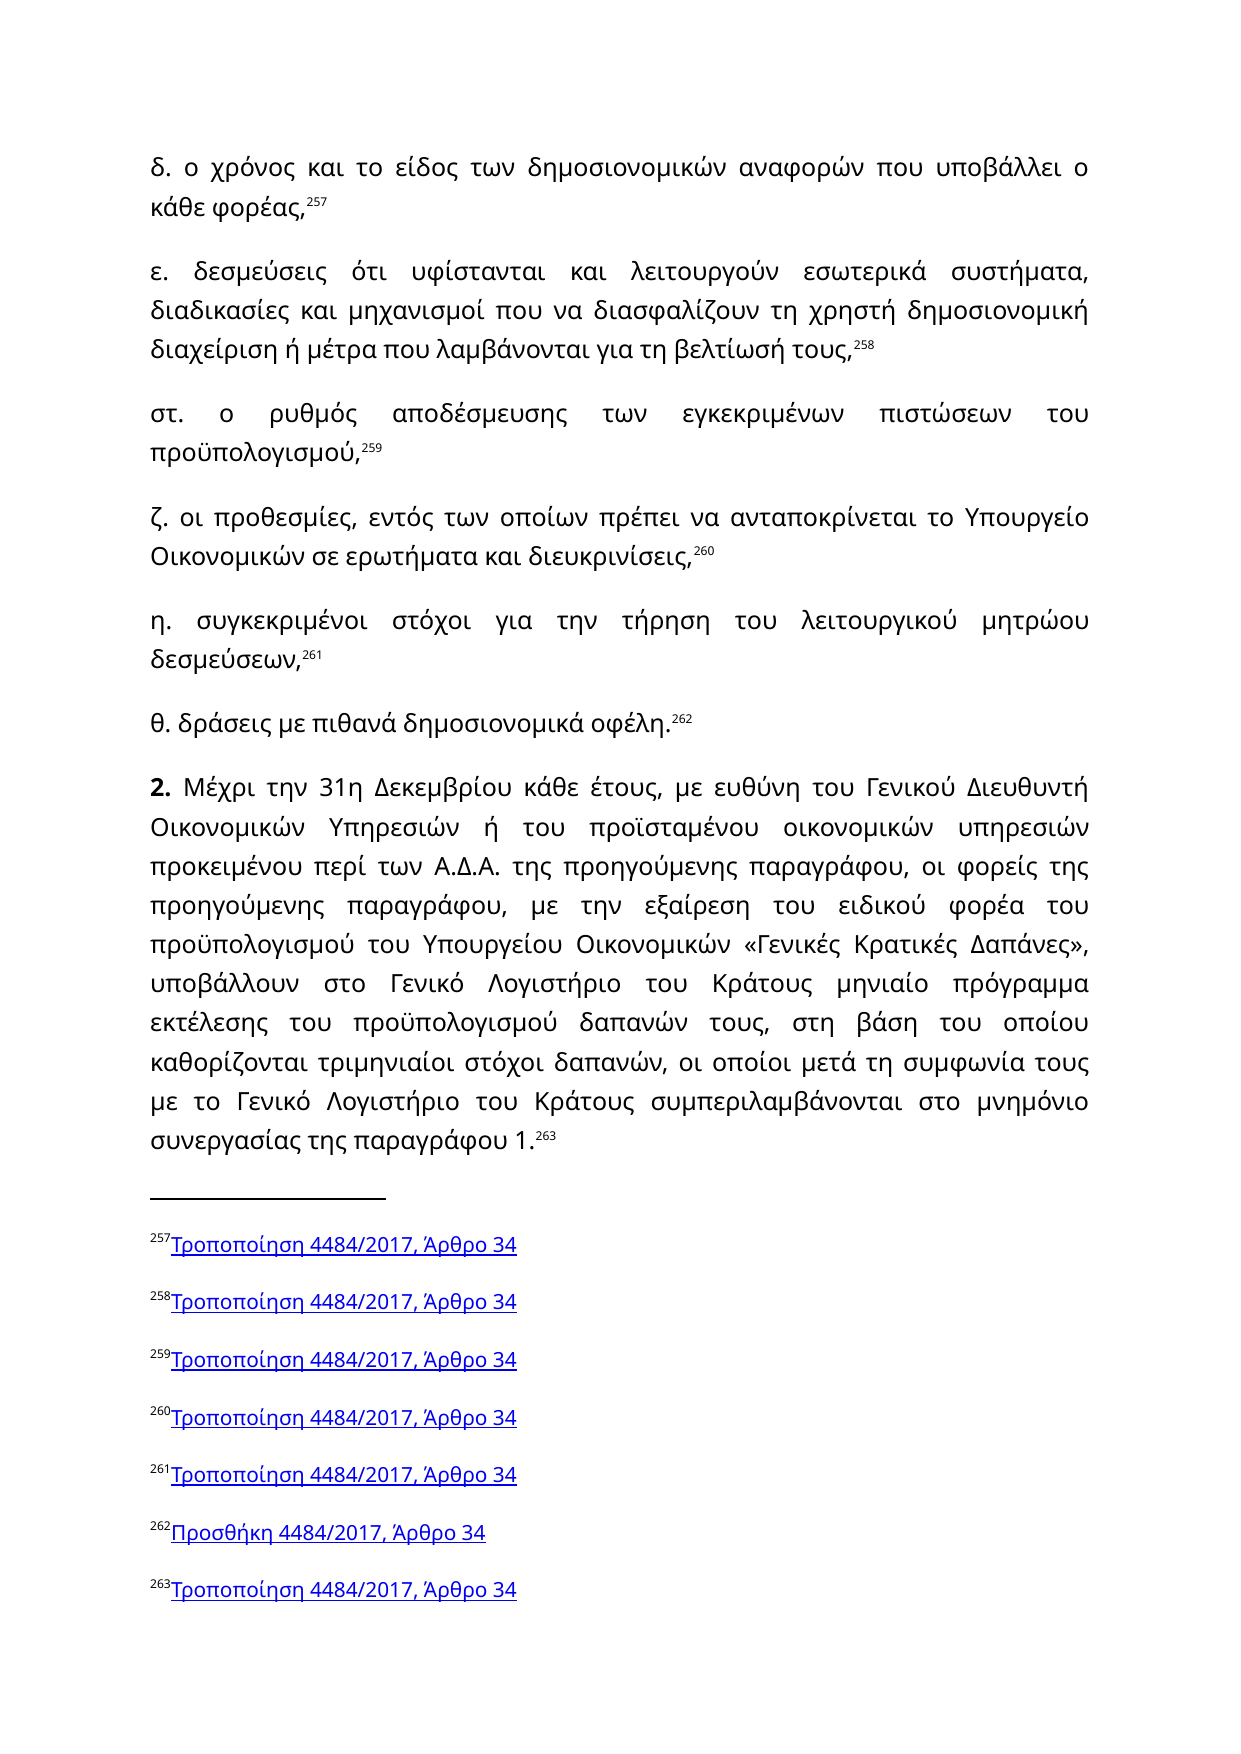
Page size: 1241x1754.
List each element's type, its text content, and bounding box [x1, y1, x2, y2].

text Τροποποίηση 4484/2017, Άρθρο 34 [150, 1576, 1090, 1604]
text ζ. οι προθεσµίες, εντός των οποίων πρέπει να ανταποκρίνεται το Υπουργείο Οικονοµικών σε ερωτήµατα και διευκρινίσεις, [150, 499, 1090, 572]
text Τροποποίηση 4484/2017, Άρθρο 34 [150, 1460, 1090, 1489]
text ε. δεσµεύσεις ότι υφίστανται και λειτουργούν εσωτερικά συστήµατα, διαδικασίες και µηχανισµοί που να διασφαλίζουν τη χρηστή δηµοσιονοµική διαχείριση ή µέτρα που λαµβάνονται για τη βελτίωσή τους, [150, 253, 1090, 366]
text θ. δράσεις µε πιθανά δηµοσιονοµικά οφέλη. [150, 706, 1090, 740]
text Τροποποίηση 4484/2017, Άρθρο 34 [150, 1230, 1090, 1258]
text Τροποποίηση 4484/2017, Άρθρο 34 [150, 1345, 1090, 1373]
text 2. Μέχρι την 31η Δεκεµβρίου κάθε έτους, µε ευθύνη του Γενικού Διευθυντή Οικονοµικών Υπηρεσιών ή του προϊσταµένου οικονοµικών υπηρεσιών προκειµένου περί των Α.Δ.Α. της προηγούµενης παραγράφου, οι φορείς της προηγούµενης παραγράφου, µε την εξαίρεση του ειδικού φορέα του προϋπολογισµού του Υπουργείου Οικονοµικών «Γενικές Κρατικές Δαπάνες», υποβάλλουν στο Γενικό Λογιστήριο του Κράτους µηνιαίο πρόγραµµα εκτέλεσης του προϋπολογισµού δαπανών τους, στη βάση του οποίου καθορίζονται τριµηνιαίοι στόχοι δαπανών, οι οποίοι µετά τη συµφωνία τους µε το Γενικό Λογιστήριο του Κράτους συµπεριλαµβάνονται στο µνηµόνιο συνεργασίας της παραγράφου 1. [150, 770, 1090, 1157]
text η. συγκεκριµένοι στόχοι για την τήρηση του λειτουργικού µητρώου δεσµεύσεων, [150, 602, 1090, 676]
text Προσθήκη 4484/2017, Άρθρο 34 [150, 1518, 1090, 1546]
text Τροποποίηση 4484/2017, Άρθρο 34 [150, 1287, 1090, 1316]
text δ. ο χρόνος και το είδος των δηµοσιονοµικών αναφορών που υποβάλλει ο κάθε φορέας, [150, 150, 1090, 223]
text στ. ο ρυθµός αποδέσµευσης των εγκεκριµένων πιστώσεων του προϋπολογισµού, [150, 396, 1090, 469]
text Τροποποίηση 4484/2017, Άρθρο 34 [150, 1403, 1090, 1431]
